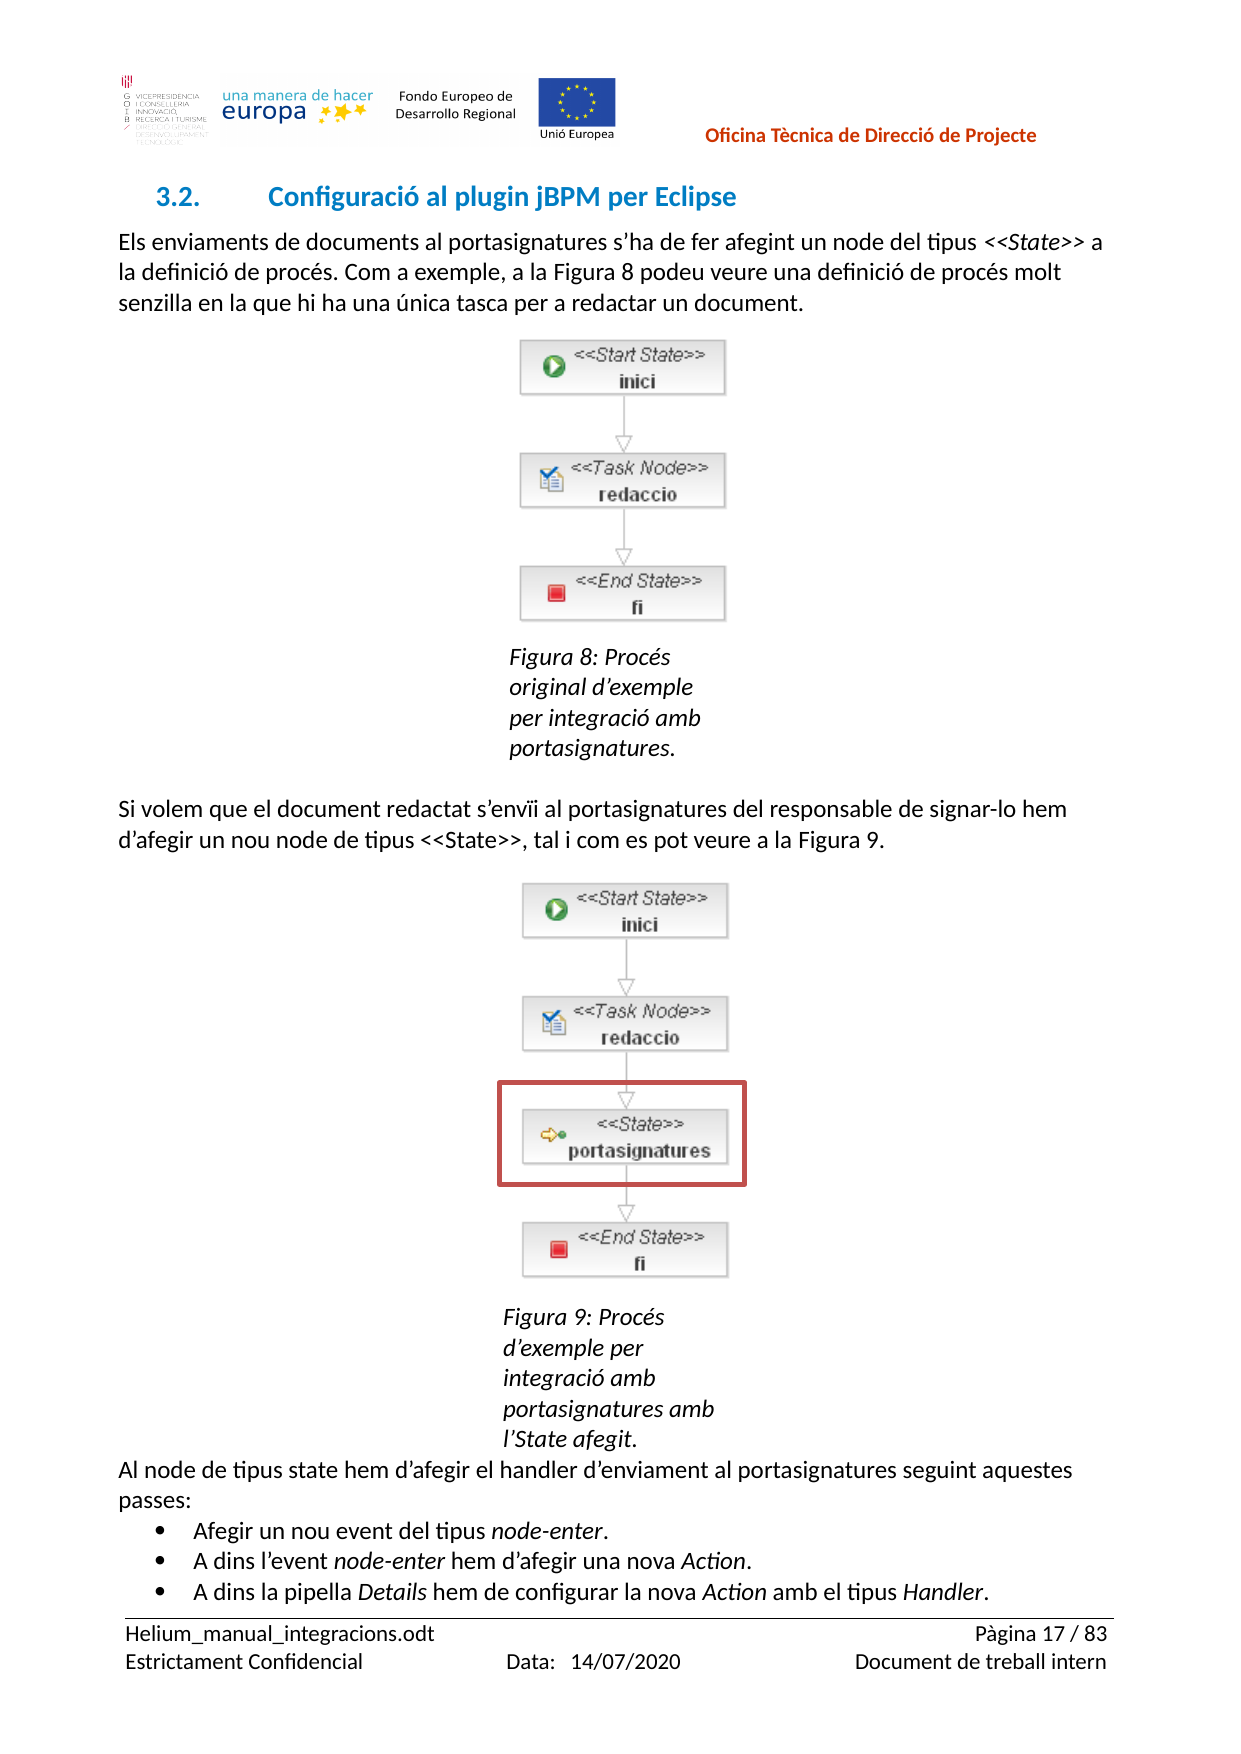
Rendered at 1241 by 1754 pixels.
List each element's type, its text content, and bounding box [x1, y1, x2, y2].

picture [219, 73, 621, 147]
subtitle Configuració al plugin jBPM per Eclipse [155, 178, 1122, 213]
text Figura 8: Procés original d’exemple per integració amb portasignatures. [509, 635, 734, 763]
text Si volem que el document redactat s’envïi al portasignatures del responsable de signar-lo hem d’afegir un nou node de tipus <<State>>, tal i com es pot veure a la Figura 9. [118, 793, 1122, 854]
picture [502, 1085, 739, 1182]
list A dins l’event node-enter hem d’afegir una nova Action. [156, 1546, 1122, 1576]
picture [118, 73, 213, 147]
picture [502, 1187, 739, 1296]
picture [502, 867, 739, 1080]
text Figura 9: Procés d’exemple per integració amb portasignatures amb l’State afegit. [503, 1296, 739, 1454]
list Afegir un nou event del tipus node-enter. [156, 1515, 1122, 1546]
list A dins la pipella Details hem de configurar la nova Action amb el tipus Handler. [156, 1576, 1122, 1607]
text Els enviaments de documents al portasignatures s’ha de fer afegint un node del tipus <<State>> a la definició de procés. Com a exemple, a la Figura 8 podeu veure una definició de procés molt senzilla en la que hi ha una única tasca per a redactar un document. [118, 226, 1122, 317]
text Al node de tipus state hem d’afegir el handler d’enviament al portasignatures seguint aquestes passes: [118, 1454, 1122, 1515]
picture [509, 330, 735, 635]
